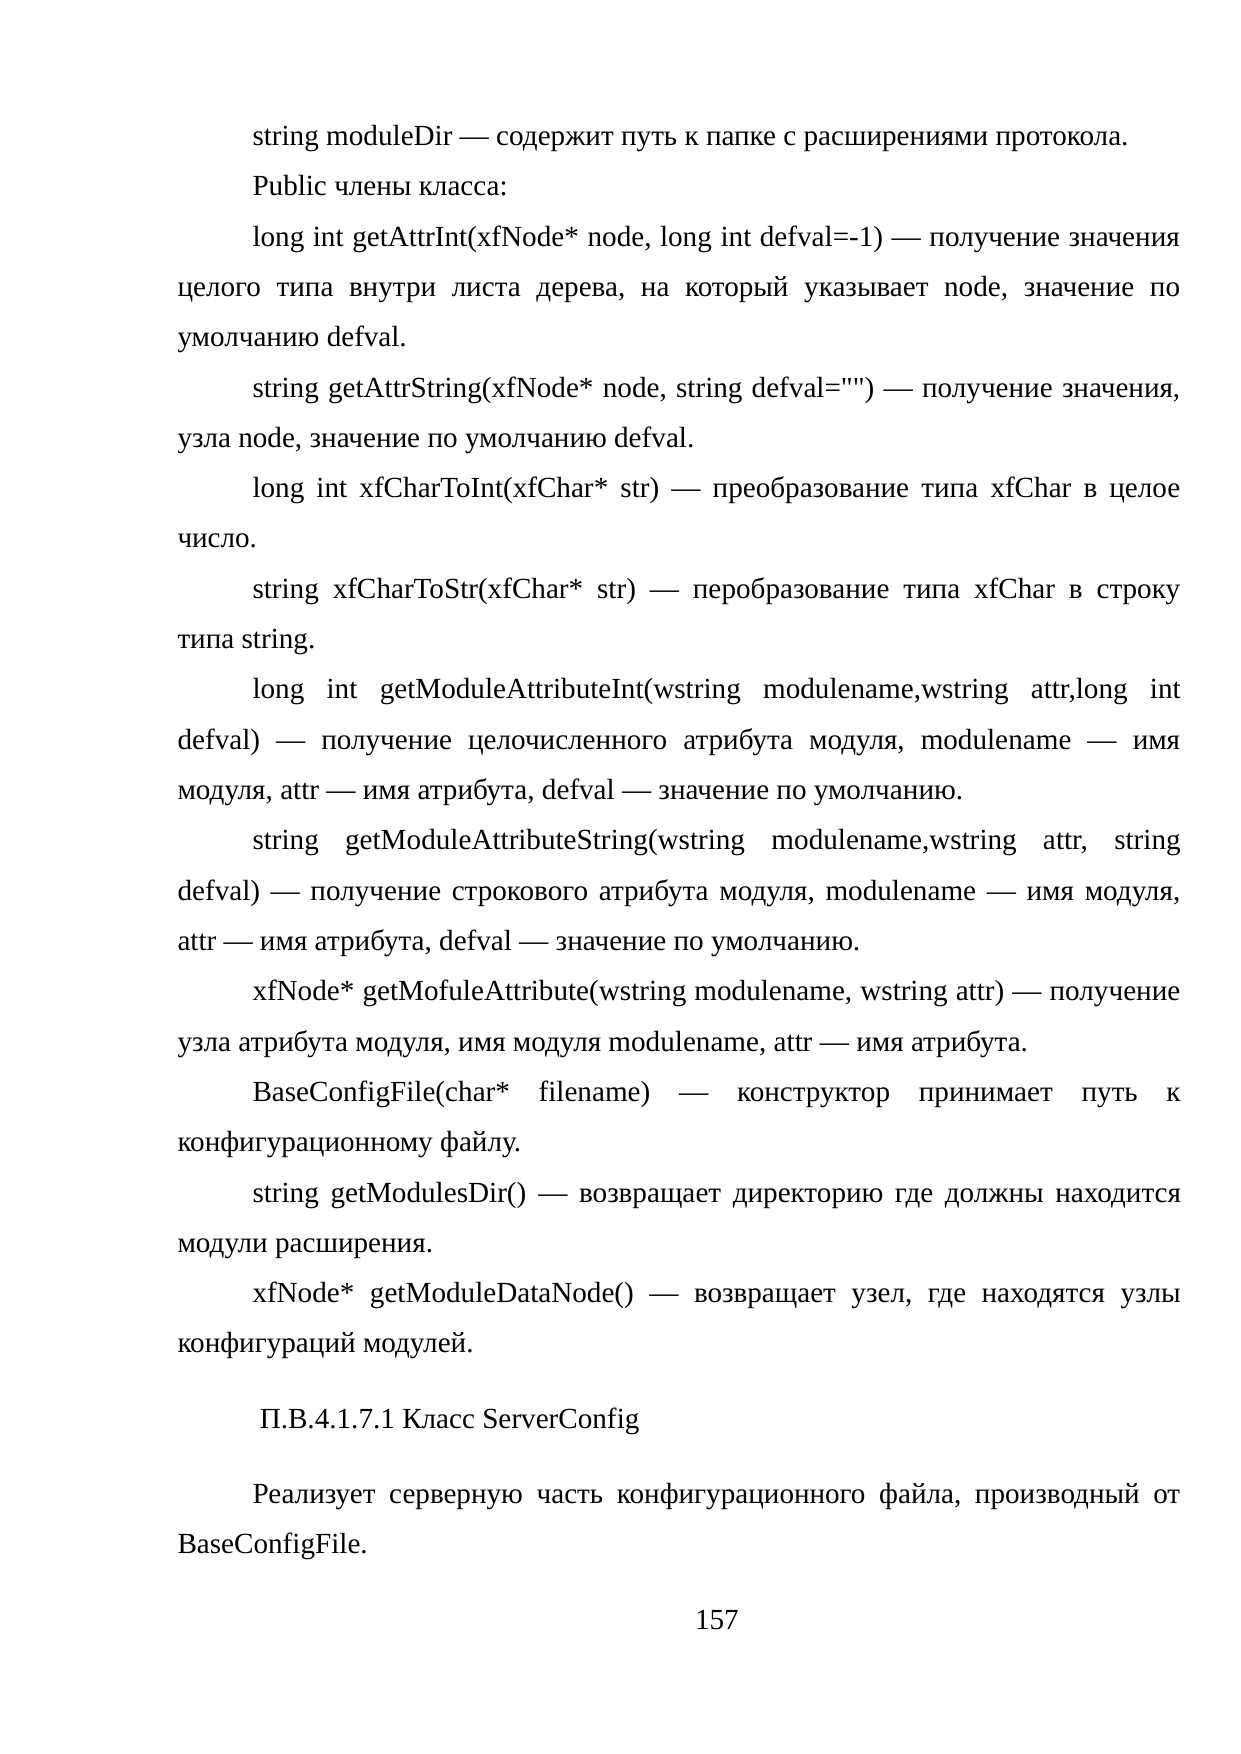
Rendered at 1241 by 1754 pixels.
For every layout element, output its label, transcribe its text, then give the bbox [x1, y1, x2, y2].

text string getAttrString(xfNode* node, string defval="") — получение значения, узла node, значение по умолчанию defval. [177, 370, 1181, 453]
text string getModulesDir() — возвращает директорию где должны находится модули расширения. [177, 1175, 1181, 1258]
text string moduleDir — содержит путь к папке с расширениями протокола. [177, 118, 1181, 152]
text string getModuleAttributeString(wstring modulename,wstring attr, string defval) — получение строкового атрибута модуля, modulename — имя модуля, attr — имя атрибута, defval — значение по умолчанию. [177, 822, 1181, 957]
text string xfCharToStr(xfChar* str) — перобразование типа xfChar в строку типа string. [177, 571, 1181, 655]
text Public члены класса: [177, 168, 1181, 202]
text BaseConfigFile(char* filename) — конструктор принимает путь к конфигурационному файлу. [177, 1074, 1181, 1158]
list Класс ServerConfig [252, 1401, 1181, 1434]
text xfNode* getMofuleAttribute(wstring modulename, wstring attr) — получение узла атрибута модуля, имя модуля modulename, attr — имя атрибута. [177, 973, 1181, 1057]
text Реализует серверную часть конфигурационного файла, производный от BaseConfigFile. [177, 1476, 1181, 1560]
text long int xfCharToInt(xfChar* str) — преобразование типа xfChar в целое число. [177, 470, 1181, 554]
text xfNode* getModuleDataNode() — возвращает узел, где находятся узлы конфигураций модулей. [177, 1275, 1181, 1359]
text long int getModuleAttributeInt(wstring modulename,wstring attr,long int defval) — получение целочисленного атрибута модуля, modulename — имя модуля, attr — имя атрибута, defval — значение по умолчанию. [177, 672, 1181, 806]
text long int getAttrInt(xfNode* node, long int defval=-1) — получение значения целого типа внутри листа дерева, на который указывает node, значение по умолчанию defval. [177, 219, 1181, 353]
